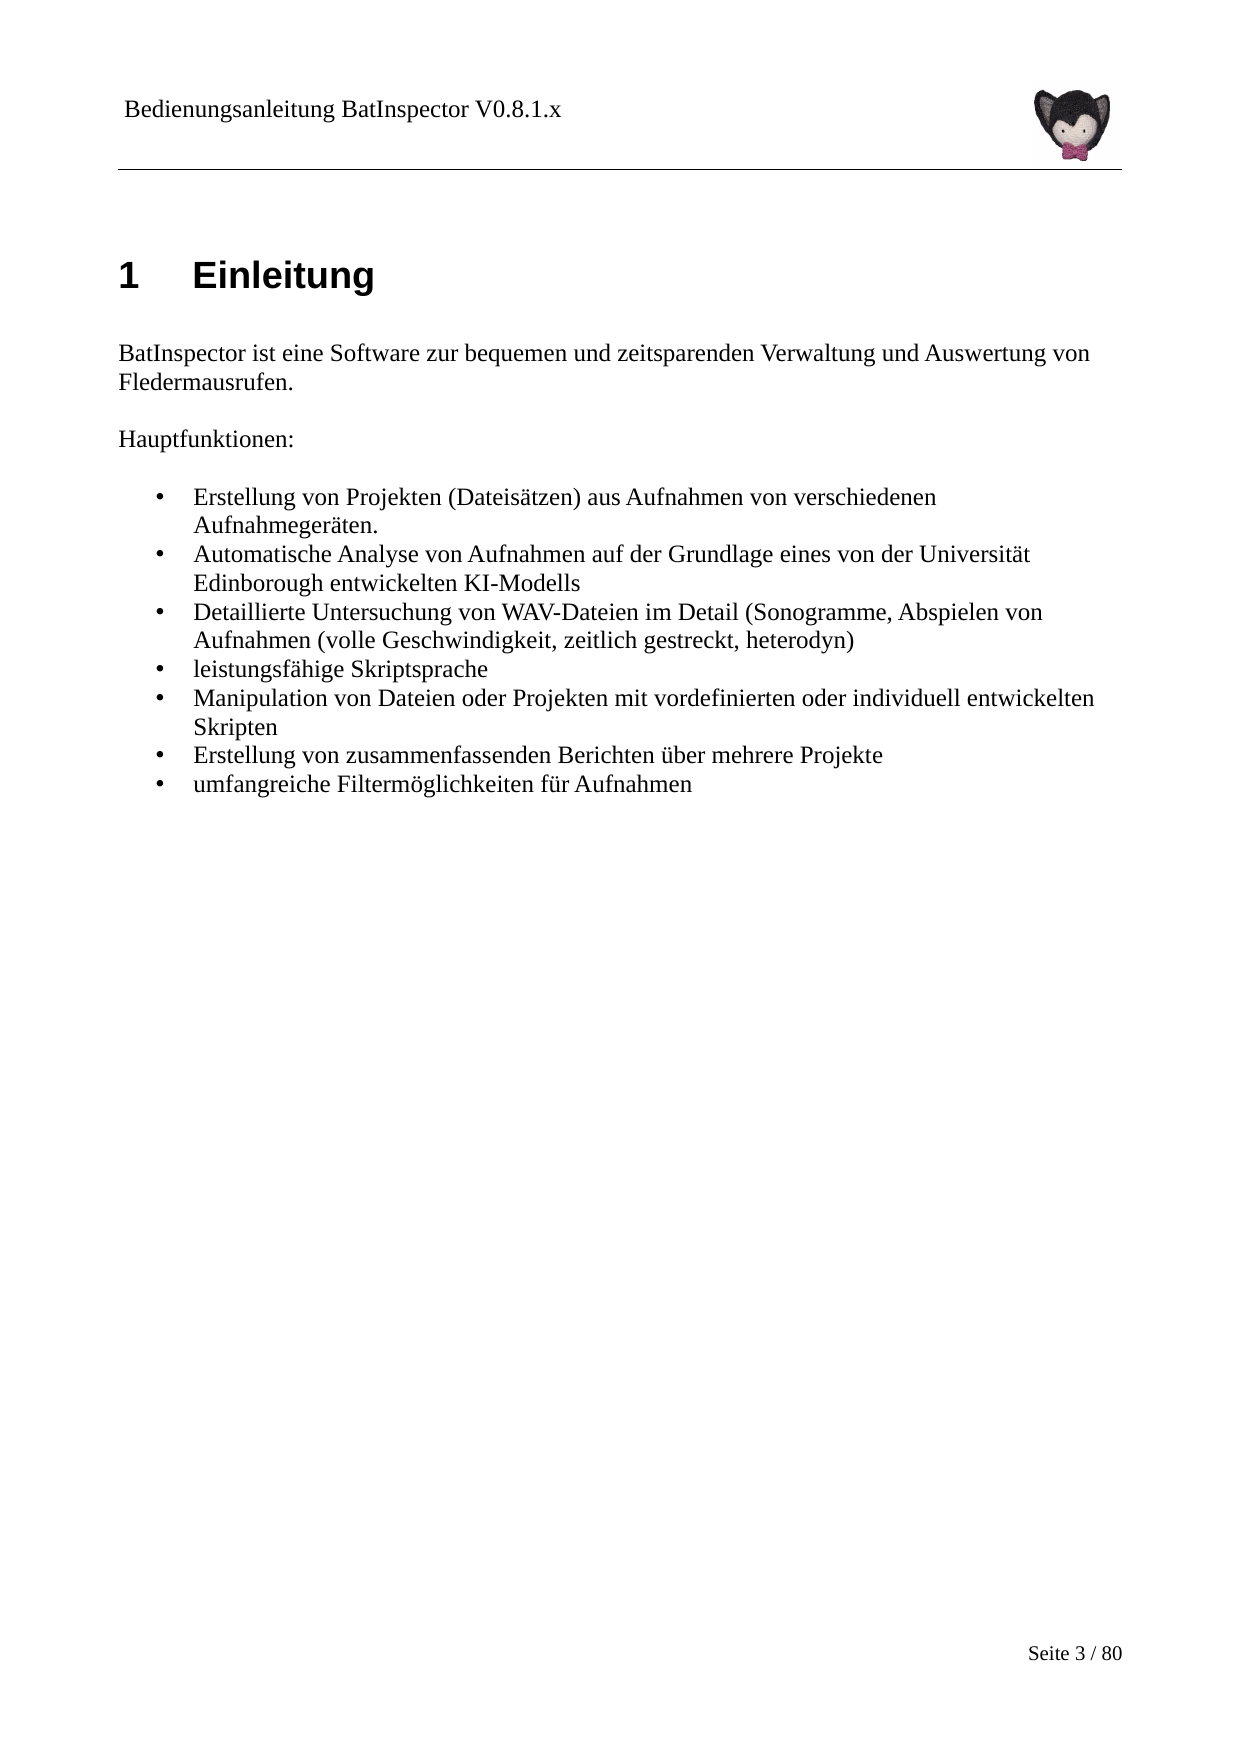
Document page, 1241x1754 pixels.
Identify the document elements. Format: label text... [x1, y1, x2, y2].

list leistungsfähige Skriptsprache [156, 654, 1122, 683]
list Erstellung von zusammenfassenden Berichten über mehrere Projekte [156, 741, 1122, 769]
list Erstellung von Projekten (Dateisätzen) aus Aufnahmen von verschiedenen Aufnahmegeräten. [156, 482, 1122, 539]
subtitle Einleitung [118, 253, 1122, 297]
list Automatische Analyse von Aufnahmen auf der Grundlage eines von der Universität Edinborough entwickelten KI-Modells [156, 539, 1122, 597]
list Detaillierte Untersuchung von WAV-Dateien im Detail (Sonogramme, Abspielen von Aufnahmen (volle Geschwindigkeit, zeitlich gestreckt, heterodyn) [156, 597, 1122, 654]
list umfangreiche Filtermöglichkeiten für Aufnahmen [156, 769, 1122, 798]
text BatInspector ist eine Software zur bequemen und zeitsparenden Verwaltung und Auswertung von Fledermausrufen. [118, 338, 1122, 396]
list Manipulation von Dateien oder Projekten mit vordefinierten oder individuell entwickelten Skripten [156, 683, 1122, 741]
text Hauptfunktionen: [118, 424, 1122, 453]
picture [1030, 80, 1119, 169]
